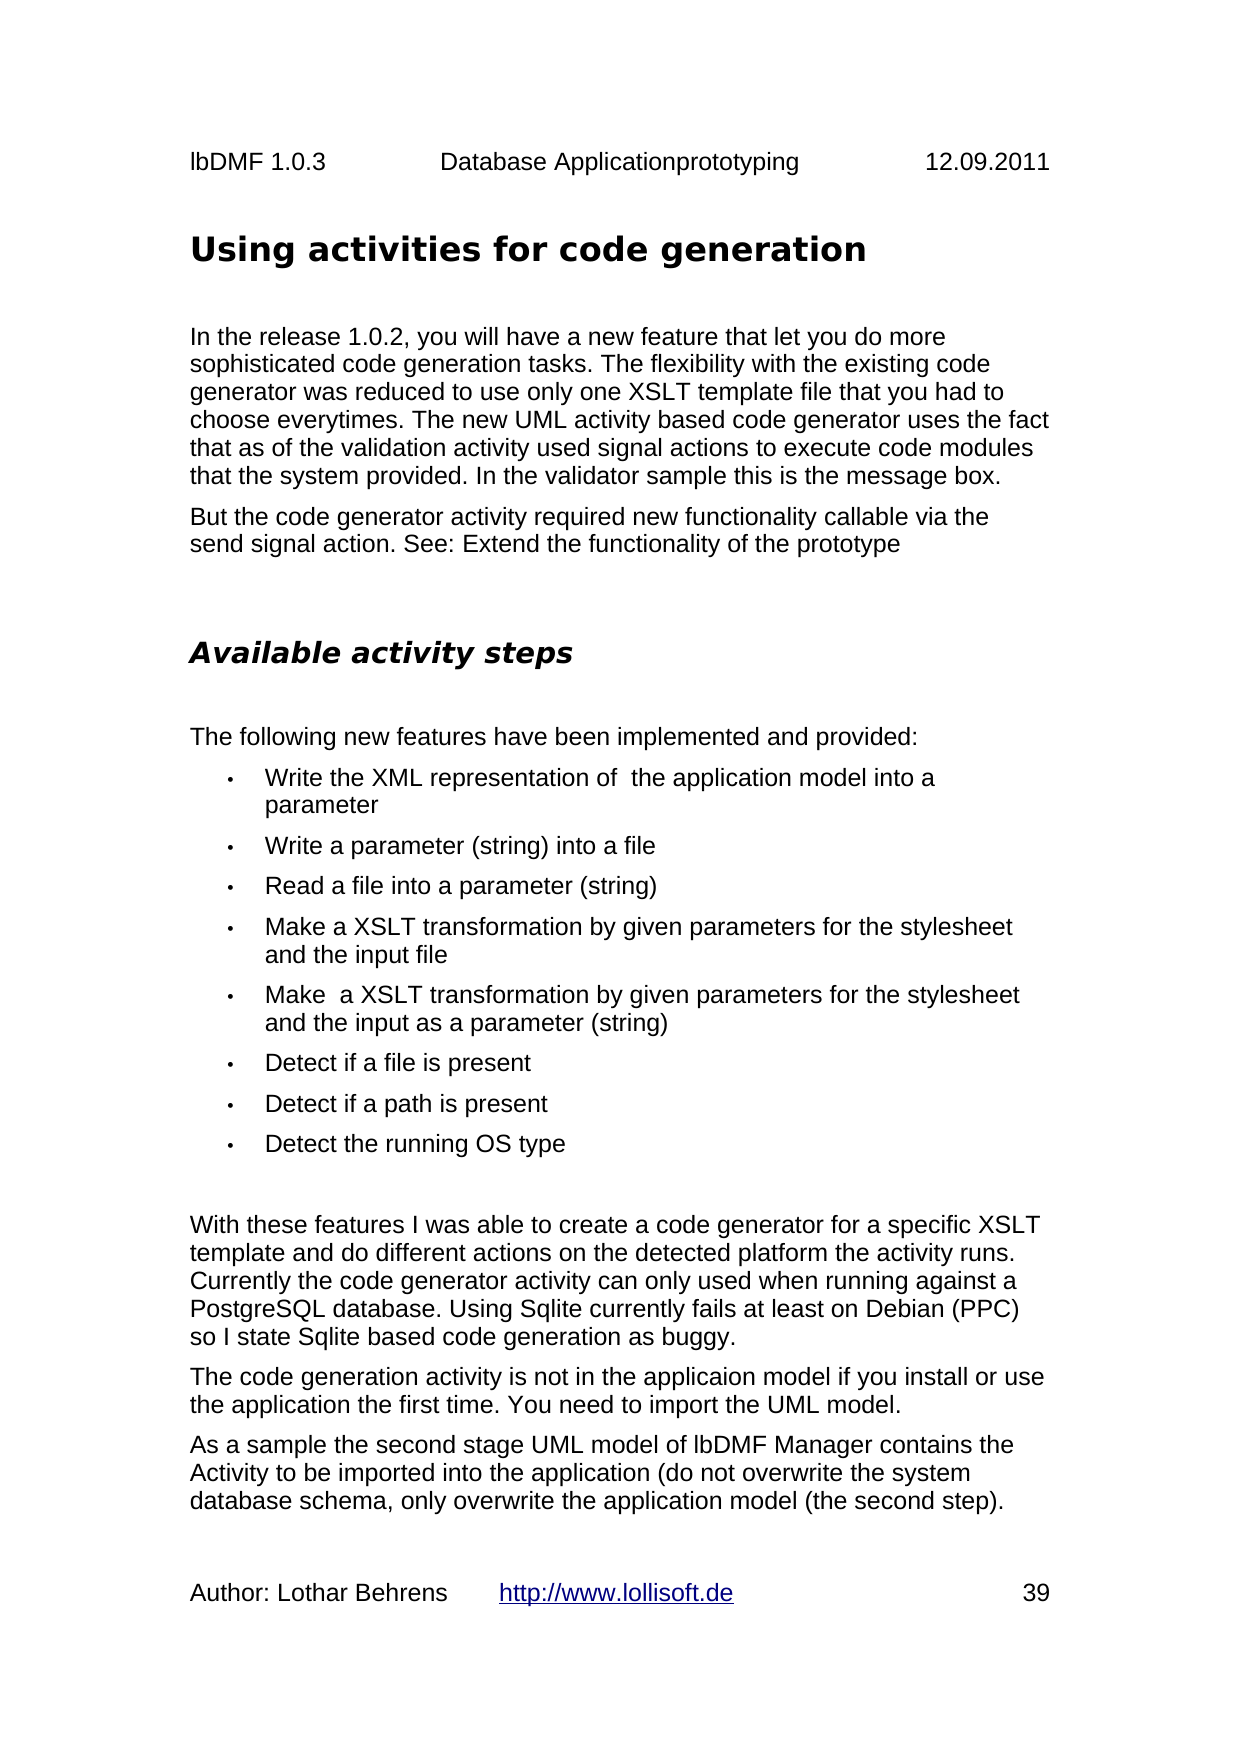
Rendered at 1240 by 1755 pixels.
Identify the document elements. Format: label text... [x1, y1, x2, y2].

list Make a XSLT transformation by given parameters for the stylesheet and the input file [227, 912, 1050, 968]
list Detect if a file is present [227, 1049, 1050, 1077]
text As a sample the second stage UML model of lbDMF Manager contains the Activity to be imported into the application (do not overwrite the system database schema, only overwrite the application model (the second step). [189, 1431, 1050, 1515]
list Detect the running OS type [227, 1130, 1050, 1158]
text But the code generator activity required new functionality callable via the send signal action. See: Extend the functionality of the prototype [189, 502, 1050, 558]
subtitle Available activity steps [189, 636, 1050, 670]
text With these features I was able to create a code generator for a specific XSLT template and do different actions on the detected platform the activity runs. Currently the code generator activity can only used when running against a PostgreSQL database. Using Sqlite currently fails at least on Debian (PPC) so I state Sqlite based code generation as buggy. [189, 1211, 1050, 1350]
list Read a file into a parameter (string) [227, 872, 1050, 900]
list Write the XML representation of the application model into a parameter [227, 763, 1050, 819]
text In the release 1.0.2, you will have a new feature that let you do more sophisticated code generation tasks. The flexibility with the existing code generator was reduced to use only one XSLT template file that you had to choose everytimes. The new UML activity based code generator uses the fact that as of the validation activity used signal actions to execute code modules that the system provided. In the validator sample this is the message box. [189, 322, 1050, 490]
text The code generation activity is not in the applicaion model if you install or use the application the first time. You need to import the UML model. [189, 1363, 1050, 1419]
list Make a XSLT transformation by given parameters for the stylesheet and the input as a parameter (string) [227, 981, 1050, 1037]
subtitle Using activities for code generation [189, 230, 1050, 269]
text The following new features have been implemented and provided: [189, 723, 1050, 751]
list Write a parameter (string) into a file [227, 832, 1050, 859]
list Detect if a path is present [227, 1089, 1050, 1117]
